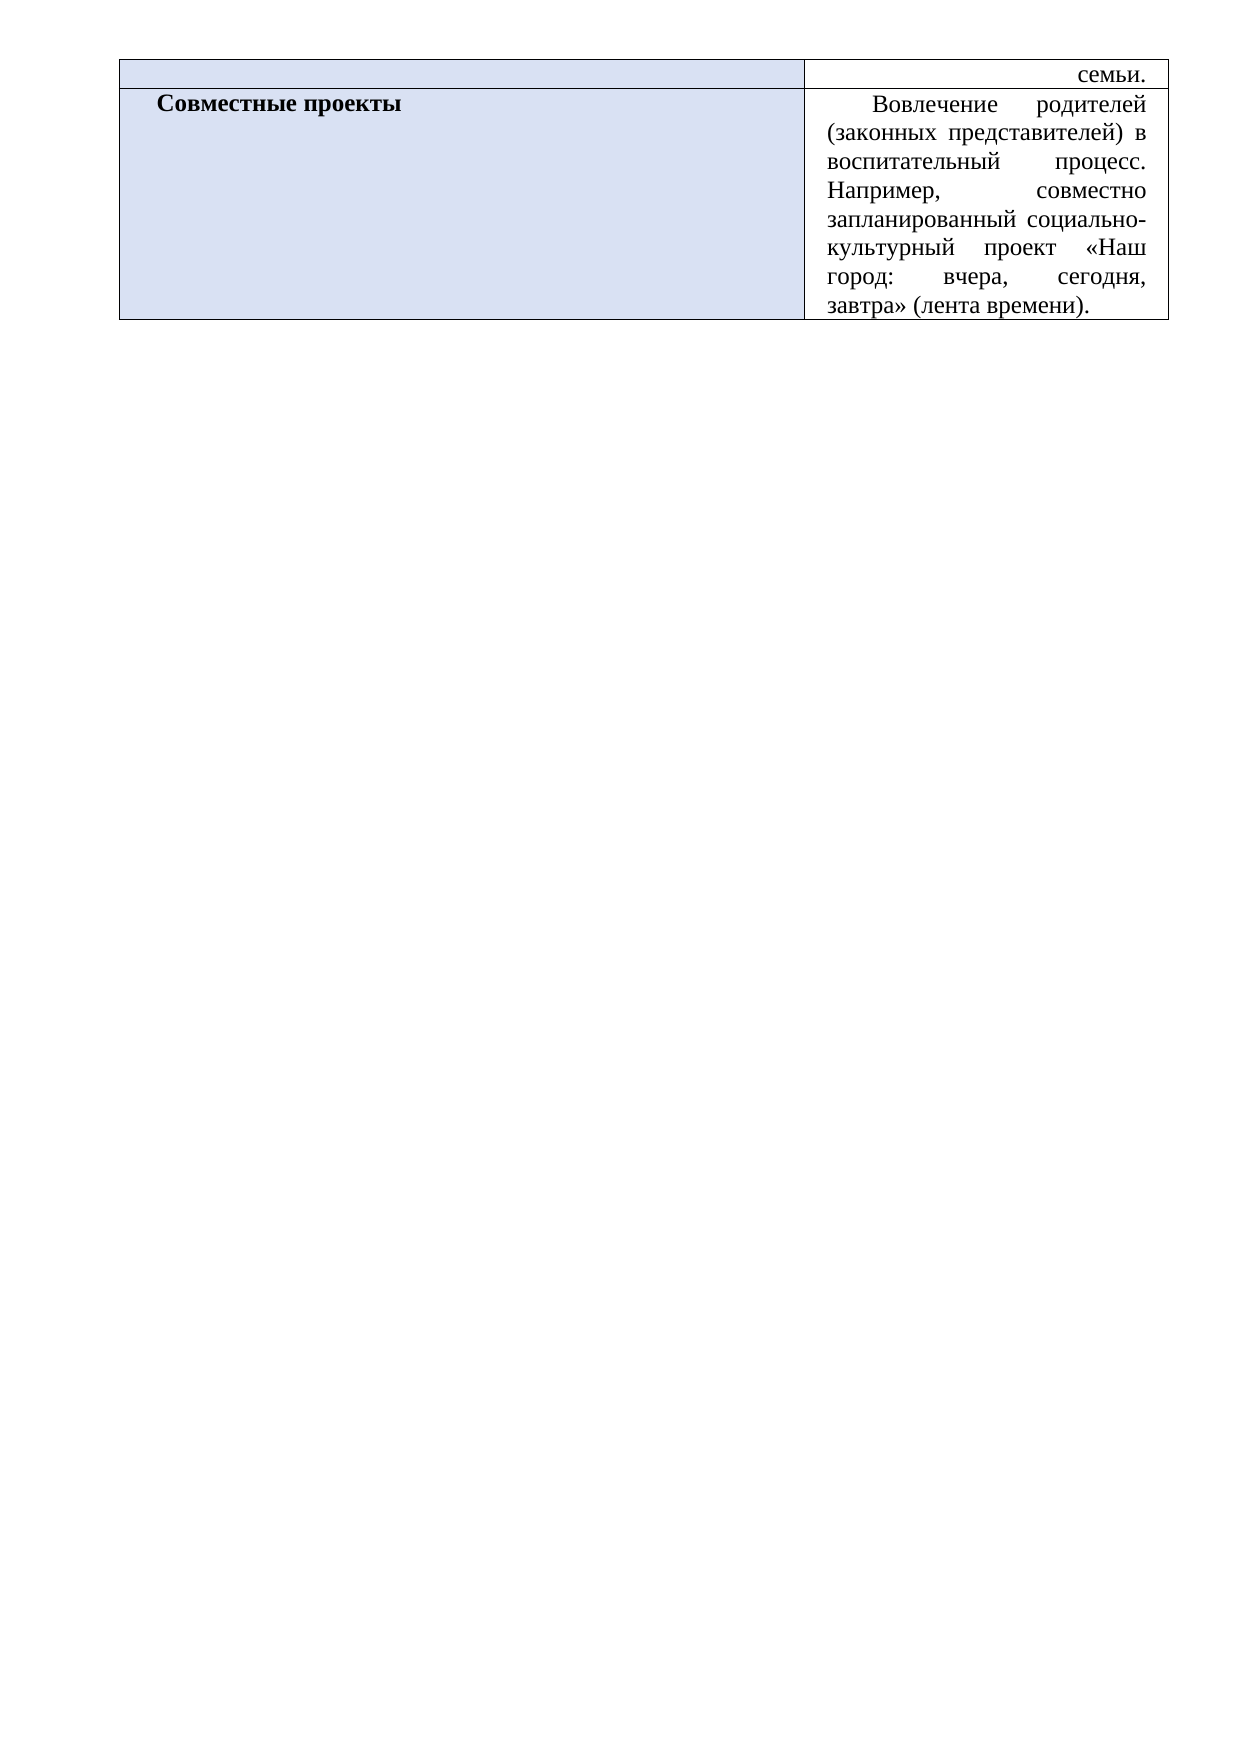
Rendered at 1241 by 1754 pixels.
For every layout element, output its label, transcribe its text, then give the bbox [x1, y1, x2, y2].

table_cell семьи. [805, 60, 1168, 88]
table_cell Совместные проекты [120, 89, 804, 319]
table_cell [120, 60, 804, 88]
table_cell Вовлечение родителей (законных представителей) в воспитательный процесс. Например, совместно запланированный социально-культурный проект «Наш город: вчера, сегодня, завтра» (лента времени). [805, 89, 1168, 319]
